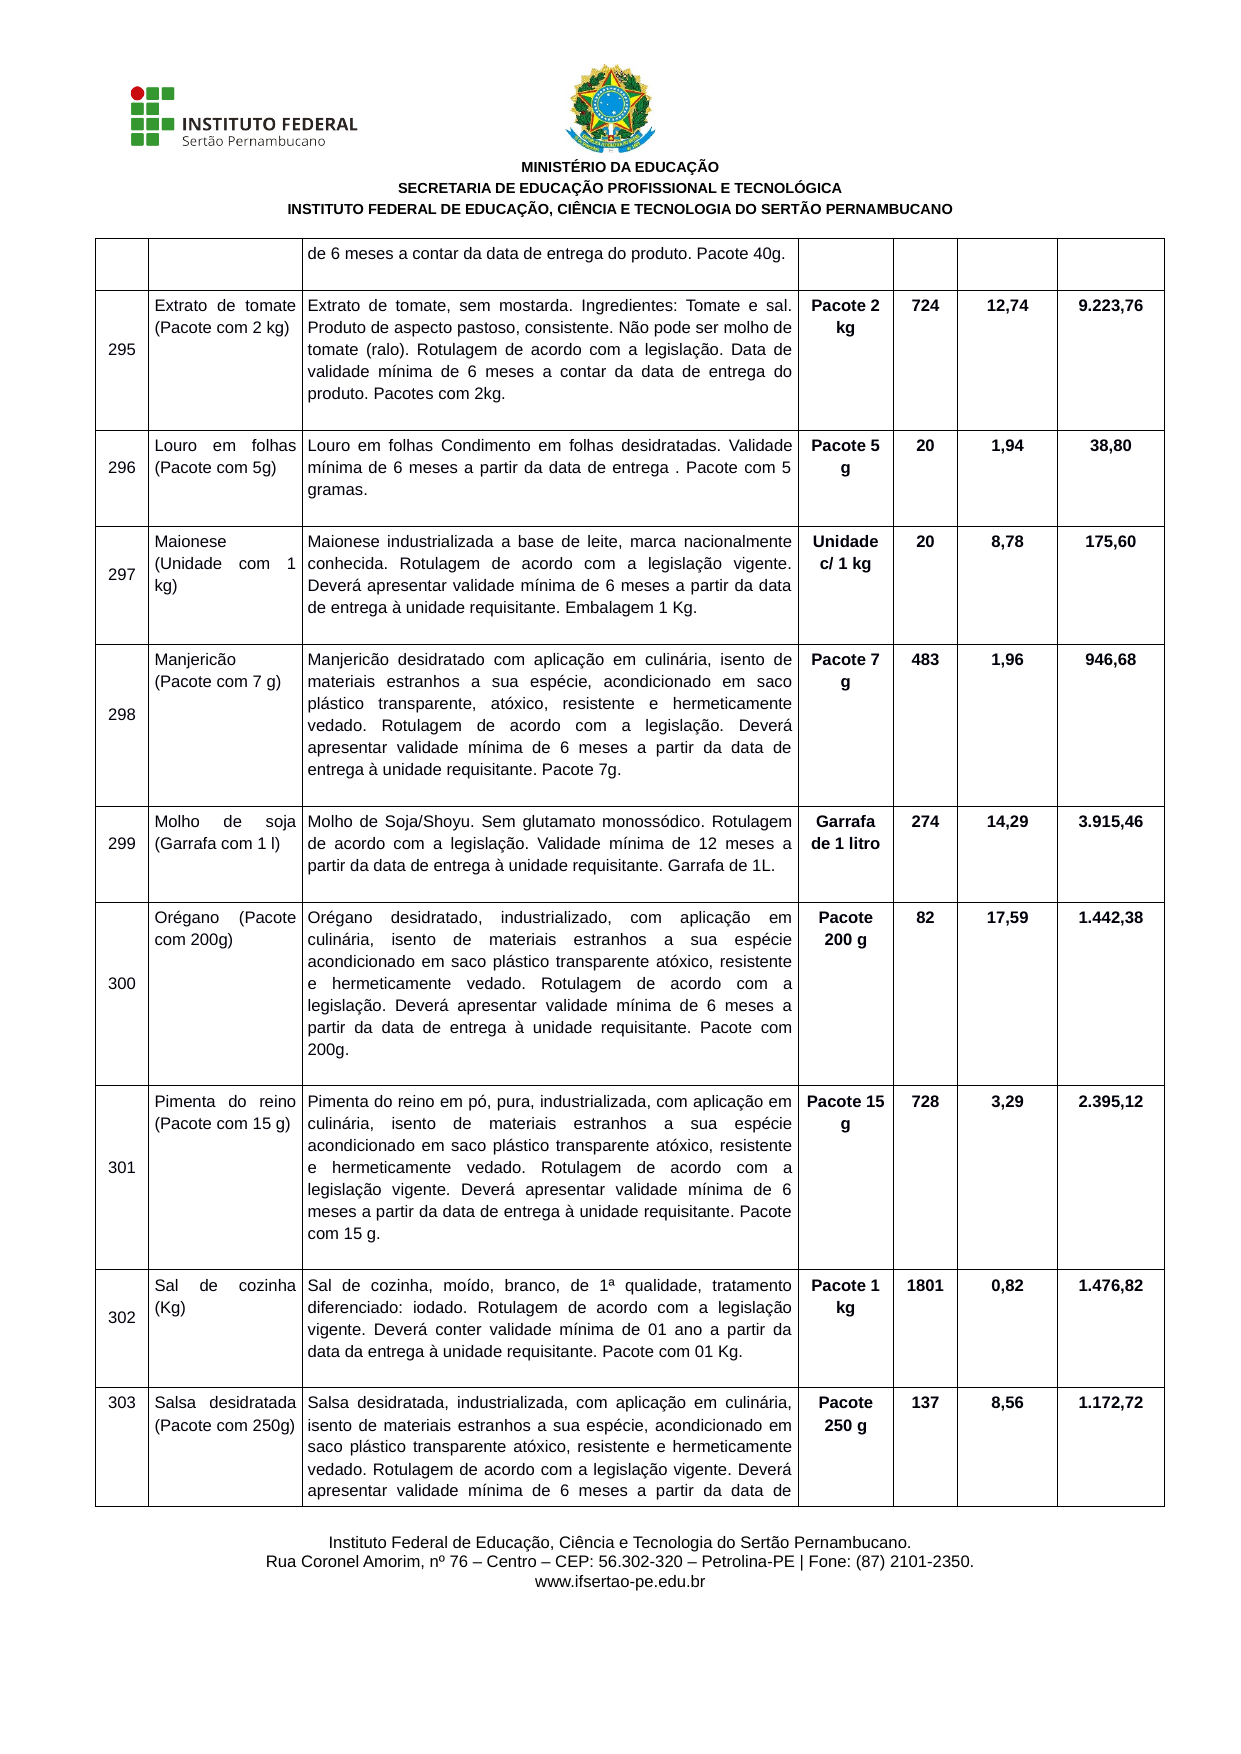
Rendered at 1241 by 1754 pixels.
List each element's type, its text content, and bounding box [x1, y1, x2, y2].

table_cell [958, 239, 1057, 290]
table_cell Molho de Soja/Shoyu. Sem glutamato monossódico. Rotulagem de acordo com a legislação. Validade mínima de 12 meses a partir da data de entrega à unidade requisitante. Garrafa de 1L. [303, 807, 798, 901]
table_cell 175,60 [1058, 527, 1164, 644]
table_cell 20 [894, 431, 957, 526]
table_cell 9.223,76 [1058, 291, 1164, 430]
table_cell Pimenta do reino em pó, pura, industrializada, com aplicação em culinária, isento de materiais estranhos a sua espécie acondicionado em saco plástico transparente atóxico, resistente e hermeticamente vedado. Rotulagem de acordo com a legislação vigente. Deverá apresentar validade mínima de 6 meses a partir da data de entrega à unidade requisitante. Pacote com 15 g. [303, 1086, 798, 1269]
table_cell Pacote 5 g [799, 431, 893, 526]
table_cell [96, 239, 148, 290]
table_cell Pacote 7 g [799, 645, 893, 806]
table_cell [149, 239, 302, 290]
table_cell Extrato de tomate (Pacote com 2 kg) [149, 291, 302, 430]
table_cell 38,80 [1058, 431, 1164, 526]
table_cell 300 [96, 903, 148, 1085]
table_cell 1,96 [958, 645, 1057, 806]
table_cell Pacote 15 g [799, 1086, 893, 1269]
table_cell de 6 meses a contar da data de entrega do produto. Pacote 40g. [303, 239, 798, 290]
table_cell 3.915,46 [1058, 807, 1164, 901]
table_cell Louro em folhas Condimento em folhas desidratadas. Validade mínima de 6 meses a partir da data de entrega . Pacote com 5 gramas. [303, 431, 798, 526]
table_cell Garrafa de 1 litro [799, 807, 893, 901]
table_cell 298 [96, 645, 148, 806]
table_cell 301 [96, 1086, 148, 1269]
table_cell 0,82 [958, 1270, 1057, 1387]
table_cell 82 [894, 903, 957, 1085]
table_cell 728 [894, 1086, 957, 1269]
table_cell Unidade c/ 1 kg [799, 527, 893, 644]
table_cell 17,59 [958, 903, 1057, 1085]
table_cell Manjericão desidratado com aplicação em culinária, isento de materiais estranhos a sua espécie, acondicionado em saco plástico transparente, atóxico, resistente e hermeticamente vedado. Rotulagem de acordo com a legislação. Deverá apresentar validade mínima de 6 meses a partir da data de entrega à unidade requisitante. Pacote 7g. [303, 645, 798, 806]
table_cell Maionese industrializada a base de leite, marca nacionalmente conhecida. Rotulagem de acordo com a legislação vigente. Deverá apresentar validade mínima de 6 meses a partir da data de entrega à unidade requisitante. Embalagem 1 Kg. [303, 527, 798, 644]
table_cell Sal de cozinha, moído, branco, de 1ª qualidade, tratamento diferenciado: iodado. Rotulagem de acordo com a legislação vigente. Deverá conter validade mínima de 01 ano a partir da data da entrega à unidade requisitante. Pacote com 01 Kg. [303, 1270, 798, 1387]
table_cell Salsa desidratada, industrializada, com aplicação em culinária, isento de materiais estranhos a sua espécie, acondicionado em saco plástico transparente atóxico, resistente e hermeticamente vedado. Rotulagem de acordo com a legislação vigente. Deverá apresentar validade mínima de 6 meses a partir da data de [303, 1388, 798, 1506]
table_cell 1.442,38 [1058, 903, 1164, 1085]
table_cell Pacote 200 g [799, 903, 893, 1085]
table_cell Extrato de tomate, sem mostarda. Ingredientes: Tomate e sal. Produto de aspecto pastoso, consistente. Não pode ser molho de tomate (ralo). Rotulagem de acordo com a legislação. Data de validade mínima de 6 meses a contar da data de entrega do produto. Pacotes com 2kg. [303, 291, 798, 430]
table_cell [894, 239, 957, 290]
table_cell 296 [96, 431, 148, 526]
table_cell 3,29 [958, 1086, 1057, 1269]
table_cell 20 [894, 527, 957, 644]
table_cell Molho de soja (Garrafa com 1 l) [149, 807, 302, 901]
table_cell Orégano (Pacote com 200g) [149, 903, 302, 1085]
table_cell 946,68 [1058, 645, 1164, 806]
table_cell 8,78 [958, 527, 1057, 644]
table_cell Pacote 1 kg [799, 1270, 893, 1387]
table_cell Orégano desidratado, industrializado, com aplicação em culinária, isento de materiais estranhos a sua espécie acondicionado em saco plástico transparente atóxico, resistente e hermeticamente vedado. Rotulagem de acordo com a legislação. Deverá apresentar validade mínima de 6 meses a partir da data de entrega à unidade requisitante. Pacote com 200g. [303, 903, 798, 1085]
table_cell Manjericão (Pacote com 7 g) [149, 645, 302, 806]
table_cell Pacote 2 kg [799, 291, 893, 430]
picture [565, 64, 656, 153]
table_cell 2.395,12 [1058, 1086, 1164, 1269]
table_cell 12,74 [958, 291, 1057, 430]
table_cell Maionese (Unidade com 1 kg) [149, 527, 302, 644]
table_cell 137 [894, 1388, 957, 1506]
table_cell 724 [894, 291, 957, 430]
table_cell 302 [96, 1270, 148, 1387]
table_cell 8,56 [958, 1388, 1057, 1506]
table_cell 299 [96, 807, 148, 901]
table_cell 295 [96, 291, 148, 430]
table_cell Sal de cozinha (Kg) [149, 1270, 302, 1387]
table_cell 14,29 [958, 807, 1057, 901]
table_cell 1.172,72 [1058, 1388, 1164, 1506]
table_cell Salsa desidratada (Pacote com 250g) [149, 1388, 302, 1506]
table_cell 1.476,82 [1058, 1270, 1164, 1387]
table_cell 297 [96, 527, 148, 644]
table_cell 274 [894, 807, 957, 901]
table_cell Pacote 250 g [799, 1388, 893, 1506]
table_cell Pimenta do reino (Pacote com 15 g) [149, 1086, 302, 1269]
picture [130, 86, 358, 146]
table_cell [1058, 239, 1164, 290]
table_cell 1801 [894, 1270, 957, 1387]
table_cell 1,94 [958, 431, 1057, 526]
table_cell 303 [96, 1388, 148, 1506]
table_cell Louro em folhas (Pacote com 5g) [149, 431, 302, 526]
table_cell [799, 239, 893, 290]
table_cell 483 [894, 645, 957, 806]
